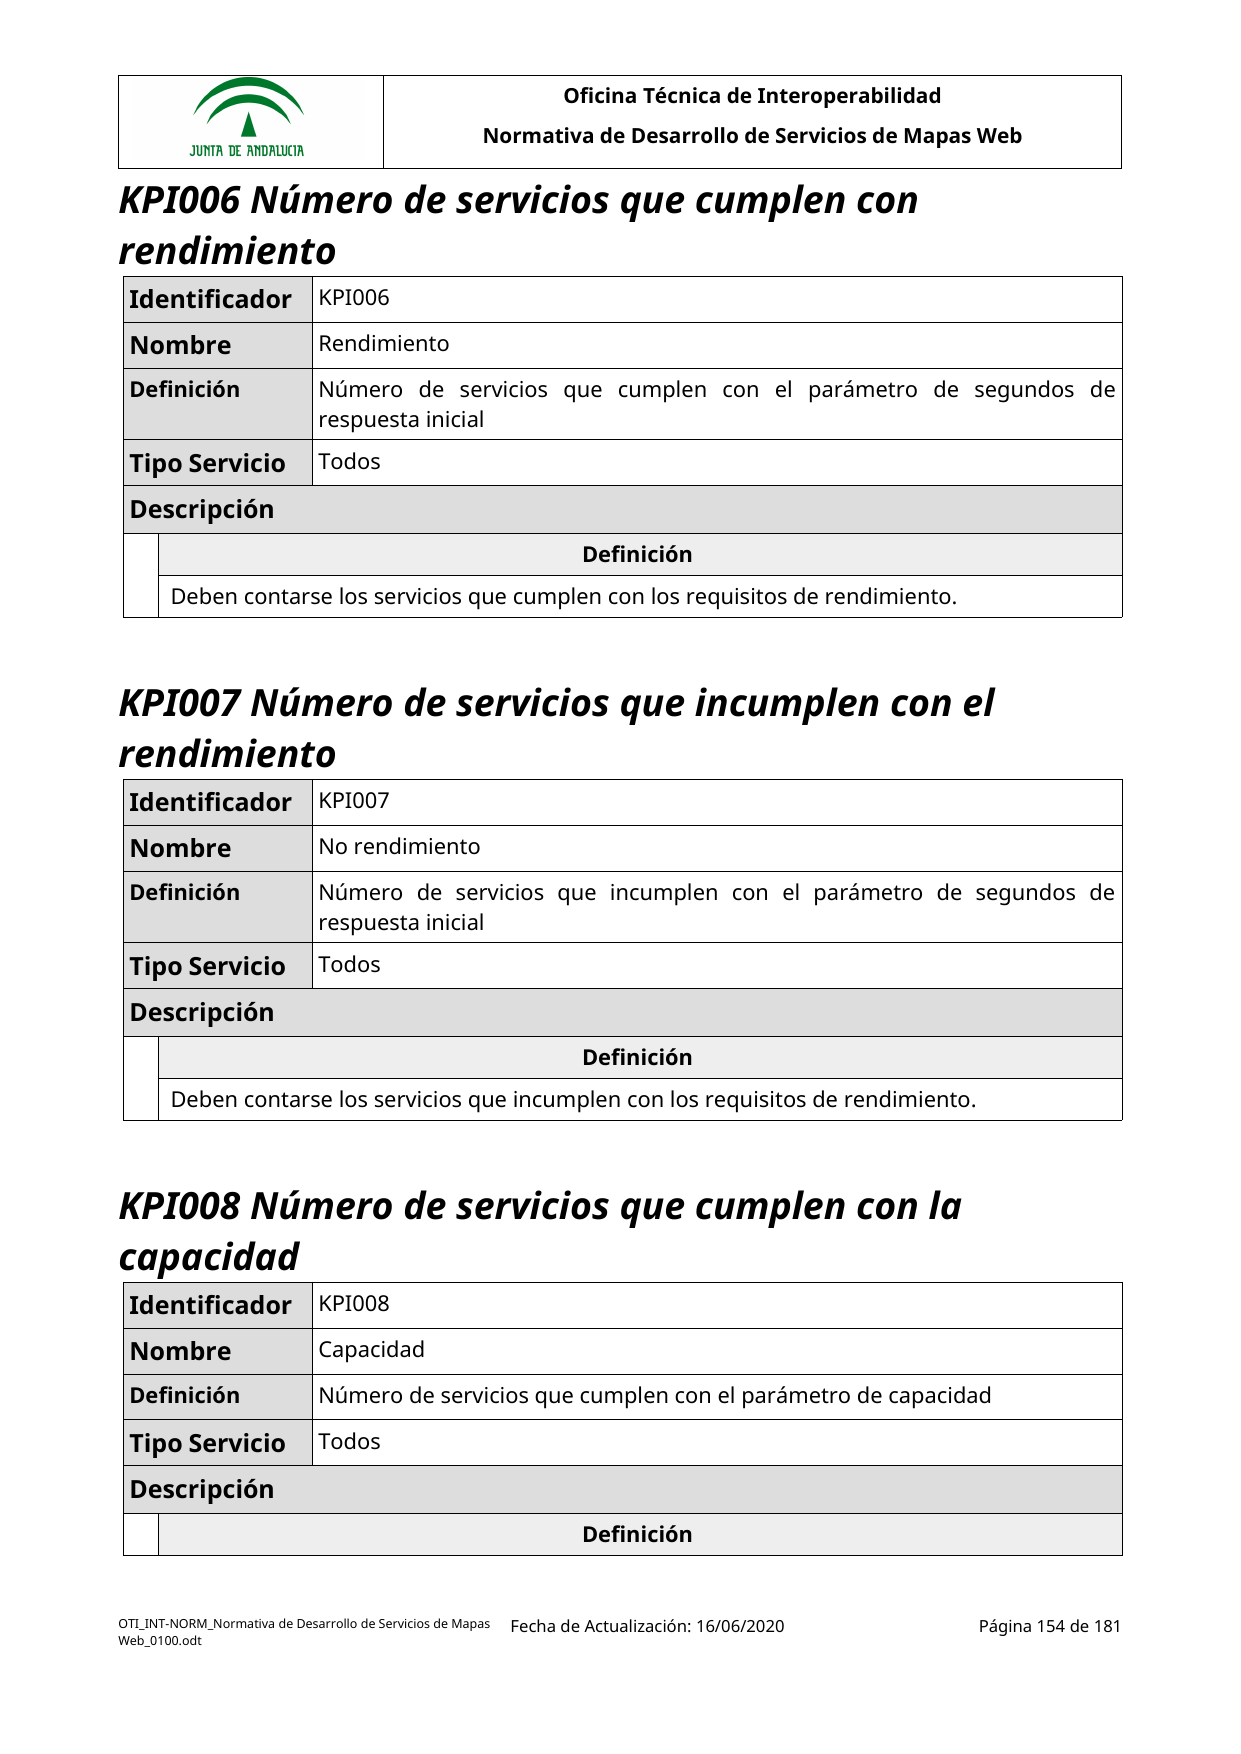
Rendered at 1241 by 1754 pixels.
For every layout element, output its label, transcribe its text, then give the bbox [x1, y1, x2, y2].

subtitle KPI007 Número de servicios que incumplen con el rendimiento [118, 677, 1122, 779]
table_header Identificador [124, 277, 312, 322]
table_cell Rendimiento [313, 323, 1122, 368]
table_cell Nombre [124, 1329, 312, 1374]
subtitle KPI006 Número de servicios que cumplen con rendimiento [118, 174, 1122, 276]
table_header Identificador [124, 1283, 312, 1328]
table_cell Número de servicios que incumplen con el parámetro de segundos de respuesta inicial [313, 872, 1122, 942]
table_cell Todos [313, 943, 1122, 988]
table_cell Deben contarse los servicios que incumplen con los requisitos de rendimiento. [159, 1079, 1122, 1120]
table_cell Definición [124, 369, 312, 439]
table_cell No rendimiento [313, 826, 1122, 871]
table_cell Tipo Servicio [124, 1420, 312, 1465]
table_cell Definición [159, 534, 1122, 575]
table_cell [124, 1514, 158, 1555]
table_cell Descripción [124, 1466, 1122, 1513]
table_cell Nombre [124, 826, 312, 871]
table_header Identificador [124, 780, 312, 825]
table_cell Número de servicios que cumplen con el parámetro de capacidad [313, 1375, 1122, 1419]
table_header KPI006 [313, 277, 1122, 322]
table_cell Todos [313, 440, 1122, 485]
table_cell Deben contarse los servicios que cumplen con los requisitos de rendimiento. [159, 576, 1122, 617]
table_cell Descripción [124, 989, 1122, 1036]
table_cell Definición [124, 1375, 312, 1419]
subtitle KPI008 Número de servicios que cumplen con la capacidad [118, 1179, 1122, 1282]
table_cell Nombre [124, 323, 312, 368]
table_cell Capacidad [313, 1329, 1122, 1374]
table_cell Descripción [124, 486, 1122, 533]
picture [132, 77, 365, 159]
table_header KPI008 [313, 1283, 1122, 1328]
table_cell Definición [159, 1037, 1122, 1078]
table_cell Número de servicios que cumplen con el parámetro de segundos de respuesta inicial [313, 369, 1122, 439]
table_cell [124, 1037, 158, 1120]
table_cell Tipo Servicio [124, 943, 312, 988]
table_cell [124, 534, 158, 617]
table_cell Definición [159, 1514, 1122, 1555]
table_cell Tipo Servicio [124, 440, 312, 485]
table_header KPI007 [313, 780, 1122, 825]
table_cell Definición [124, 872, 312, 942]
table_cell Todos [313, 1420, 1122, 1465]
